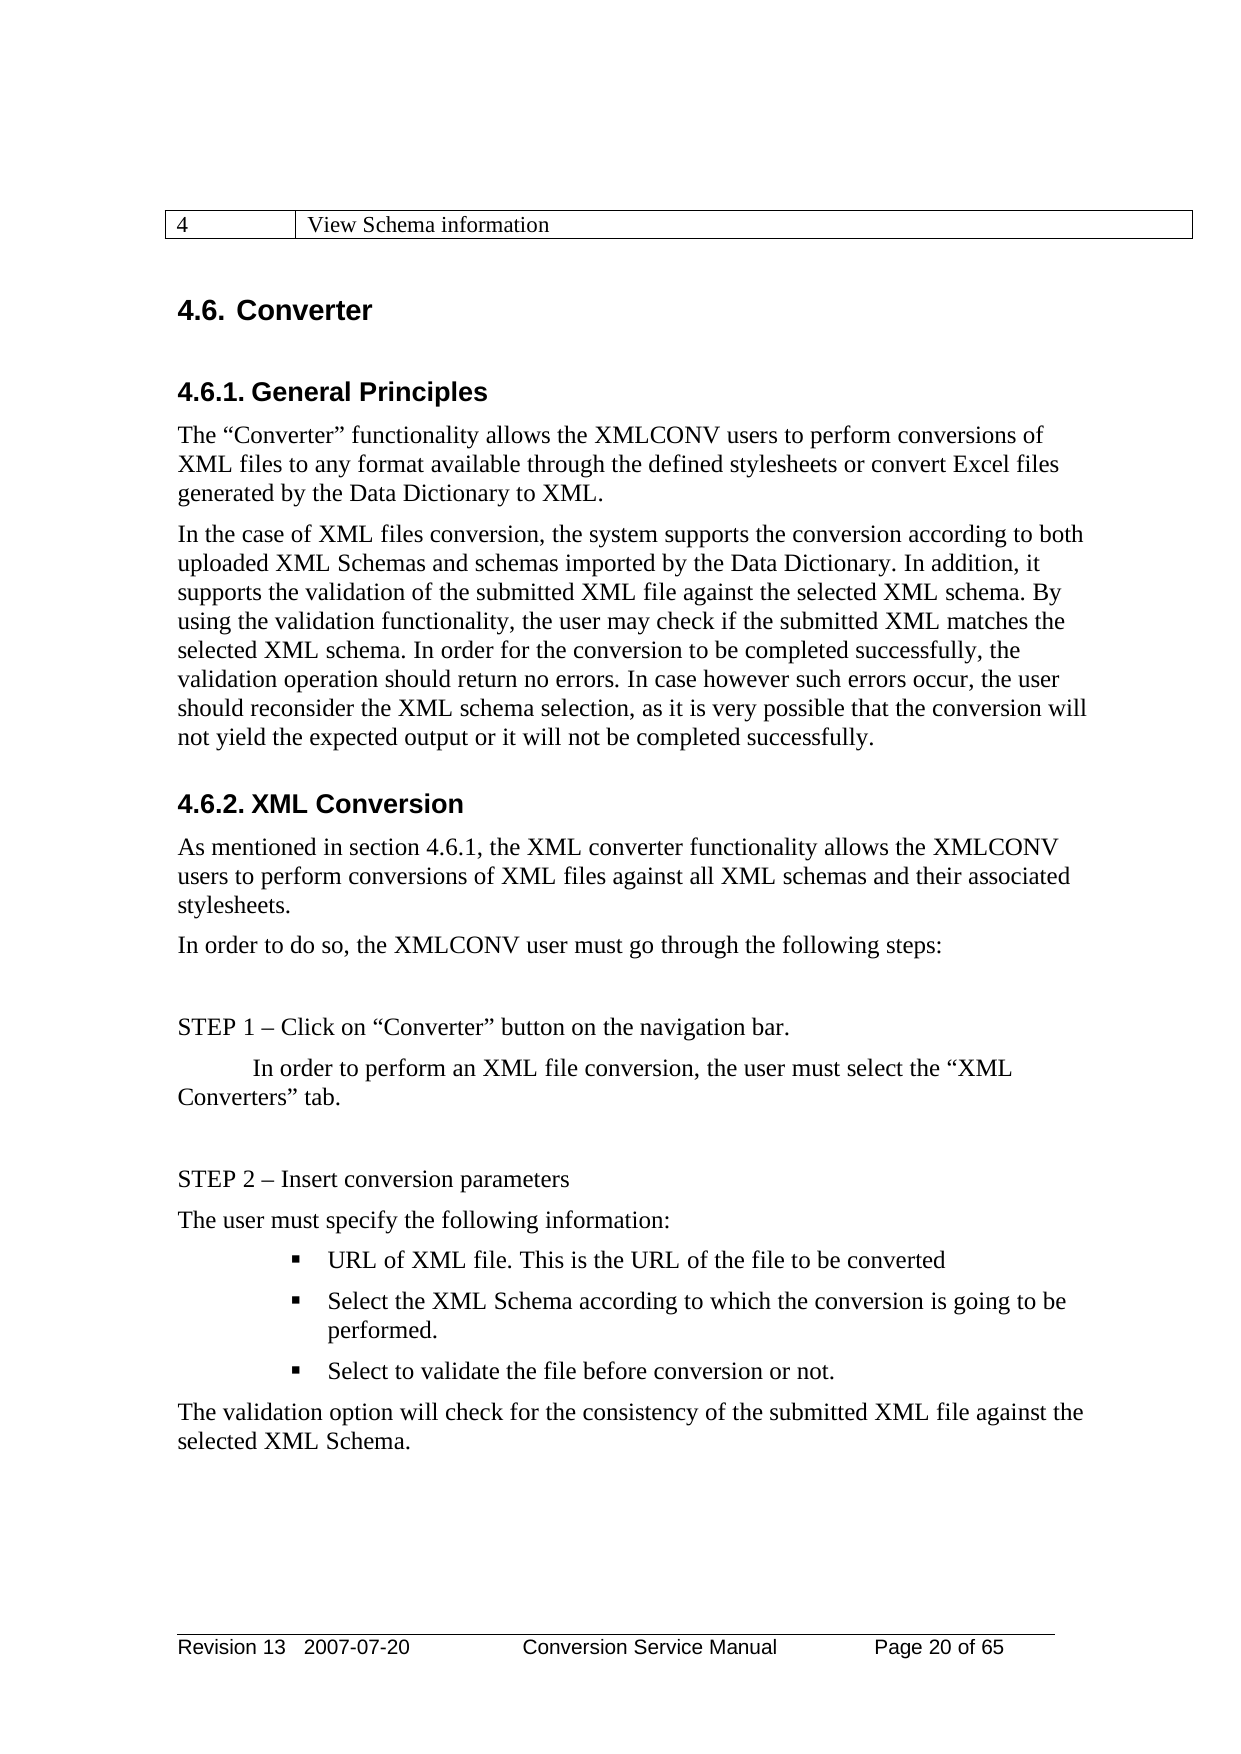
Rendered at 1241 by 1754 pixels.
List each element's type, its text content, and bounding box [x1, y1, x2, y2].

list Select the XML Schema according to which the conversion is going to be performed. [290, 1286, 1092, 1344]
list Select to validate the file before conversion or not. [290, 1356, 1092, 1385]
text The user must specify the following information: [177, 1204, 1092, 1233]
subtitle Converter [177, 293, 1092, 326]
text In order to do so, the XMLCONV user must go through the following steps: [177, 930, 1092, 959]
table_cell View Schema information [296, 211, 1192, 238]
subtitle XML Conversion [177, 788, 1092, 819]
text The “Converter” functionality allows the XMLCONV users to perform conversions of XML files to any format available through the defined stylesheets or convert Excel files generated by the Data Dictionary to XML. [177, 420, 1092, 507]
subtitle General Principles [177, 376, 1092, 407]
text In order to perform an XML file conversion, the user must select the “XML Converters” tab. [177, 1053, 1092, 1111]
text In the case of XML files conversion, the system supports the conversion according to both uploaded XML Schemas and schemas imported by the Data Dictionary. In addition, it supports the validation of the submitted XML file against the selected XML schema. By using the validation functionality, the user may check if the submitted XML matches the selected XML schema. In order for the conversion to be completed successfully, the validation operation should return no errors. In case however such errors occur, the user should reconsider the XML schema selection, as it is very possible that the conversion will not yield the expected output or it will not be completed successfully. [177, 519, 1092, 751]
text As mentioned in section 4.6.1, the XML converter functionality allows the XMLCONV users to perform conversions of XML files against all XML schemas and their associated stylesheets. [177, 831, 1092, 919]
list URL of XML file. This is the URL of the file to be converted [290, 1245, 1092, 1274]
text The validation option will check for the consistency of the submitted XML file against the selected XML Schema. [177, 1397, 1092, 1455]
text STEP 1 – Click on “Converter” button on the navigation bar. [177, 1012, 1092, 1041]
table_cell 4 [166, 211, 295, 238]
text STEP 2 – Insert conversion parameters [177, 1164, 1092, 1193]
